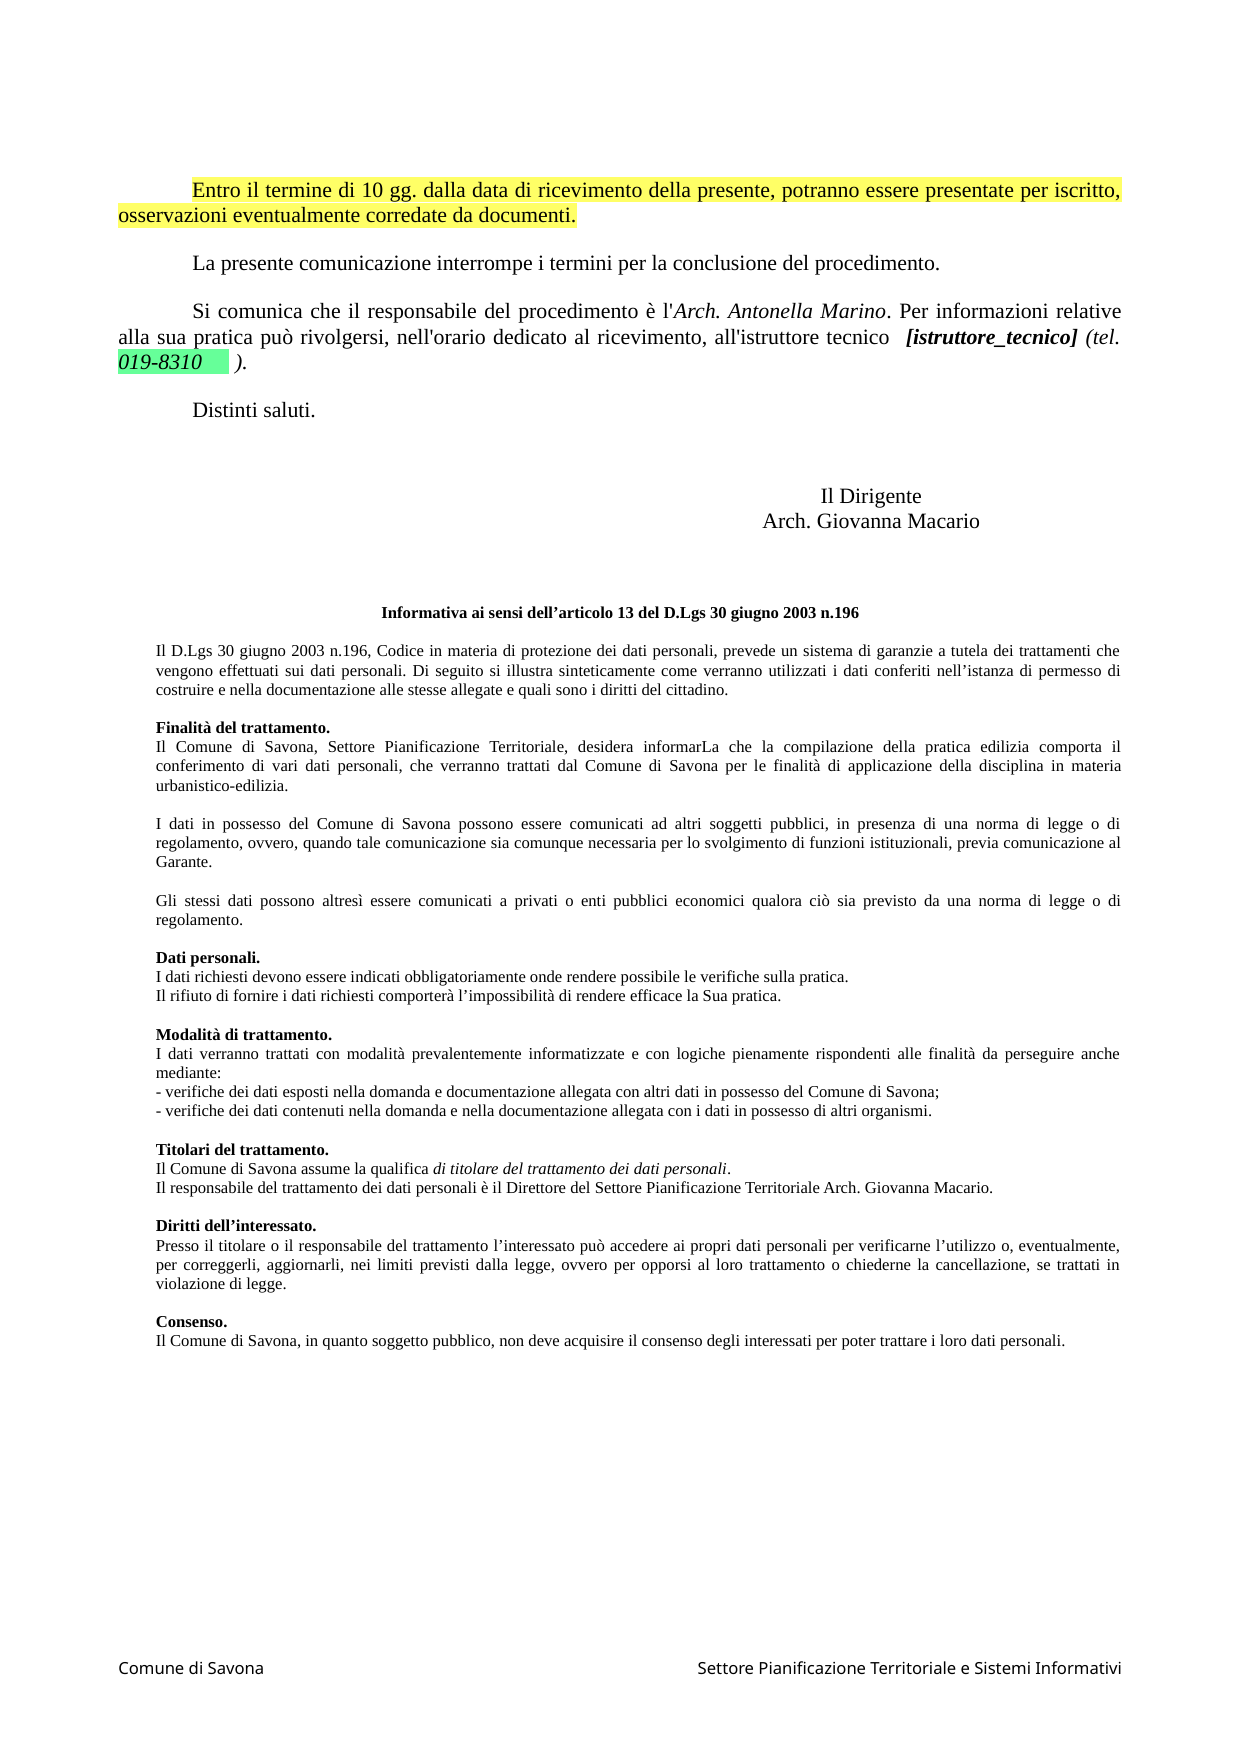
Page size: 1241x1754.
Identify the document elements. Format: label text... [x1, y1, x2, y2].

text - verifiche dei dati contenuti nella domanda e nella documentazione allegata con i dati in possesso di altri organismi. [156, 1101, 1122, 1120]
subtitle Informativa ai sensi dell’articolo 13 del D.Lgs 30 giugno 2003 n.196 [118, 603, 1122, 622]
table_cell Il Dirigente Arch. Giovanna Macario [620, 483, 1122, 533]
text Entro il termine di 10 gg. dalla data di ricevimento della presente, potranno essere presentate per iscritto, osservazioni eventualmente corredate da documenti. [118, 177, 1122, 228]
text I dati verranno trattati con modalità prevalentemente informatizzate e con logiche pienamente rispondenti alle finalità da perseguire anche mediante: [156, 1044, 1122, 1082]
text I dati in possesso del Comune di Savona possono essere comunicati ad altri soggetti pubblici, in presenza di una norma di legge o di regolamento, ovvero, quando tale comunicazione sia comunque necessaria per lo svolgimento di funzioni istituzionali, previa comunicazione al Garante. [156, 814, 1122, 871]
text Consenso. [156, 1312, 1122, 1331]
table_header [118, 458, 620, 483]
text Gli stessi dati possono altresì essere comunicati a privati o enti pubblici economici qualora ciò sia previsto da una norma di legge o di regolamento. [156, 890, 1122, 929]
text Modalità di trattamento. [156, 1024, 1122, 1044]
table_cell [118, 483, 620, 533]
text Titolari del trattamento. [156, 1139, 1122, 1159]
text La presente comunicazione interrompe i termini per la conclusione del procedimento. [118, 250, 1122, 276]
text Dati personali. [156, 948, 1122, 967]
text Si comunica che il responsabile del procedimento è l'Arch. Antonella Marino. Per informazioni relative alla sua pratica può rivolgersi, nell'orario dedicato al ricevimento, all'istruttore tecnico [istruttore_tecnico] (tel. 019-8310 ). [118, 298, 1122, 374]
text Presso il titolare o il responsabile del trattamento l’interessato può accedere ai propri dati personali per verificarne l’utilizzo o, eventualmente, per correggerli, aggiornarli, nei limiti previsti dalla legge, ovvero per opporsi al loro trattamento o chiederne la cancellazione, se trattati in violazione di legge. [156, 1235, 1122, 1293]
text Il Comune di Savona, in quanto soggetto pubblico, non deve acquisire il consenso degli interessati per poter trattare i loro dati personali. [156, 1331, 1122, 1350]
text Il Comune di Savona, Settore Pianificazione Territoriale, desidera informarLa che la compilazione della pratica edilizia comporta il conferimento di vari dati personali, che verranno trattati dal Comune di Savona per le finalità di applicazione della disciplina in materia urbanistico-edilizia. [156, 737, 1122, 794]
text Il rifiuto di fornire i dati richiesti comporterà l’impossibilità di rendere efficace la Sua pratica. [156, 986, 1122, 1005]
text Distinti saluti. [118, 397, 1122, 422]
text Finalità del trattamento. [118, 718, 1122, 737]
text Il responsabile del trattamento dei dati personali è il Direttore del Settore Pianificazione Territoriale Arch. Giovanna Macario. [156, 1178, 1122, 1197]
text Il D.Lgs 30 giugno 2003 n.196, Codice in materia di protezione dei dati personali, prevede un sistema di garanzie a tutela dei trattamenti che vengono effettuati sui dati personali. Di seguito si illustra sinteticamente come verranno utilizzati i dati conferiti nell’istanza di permesso di costruire e nella documentazione alle stesse allegate e quali sono i diritti del cittadino. [156, 641, 1122, 699]
table_header [620, 458, 1122, 483]
text - verifiche dei dati esposti nella domanda e documentazione allegata con altri dati in possesso del Comune di Savona; [156, 1082, 1122, 1101]
text Diritti dell’interessato. [156, 1216, 1122, 1235]
text Il Comune di Savona assume la qualifica di titolare del trattamento dei dati personali. [156, 1159, 1122, 1178]
text I dati richiesti devono essere indicati obbligatoriamente onde rendere possibile le verifiche sulla pratica. [156, 967, 1122, 986]
